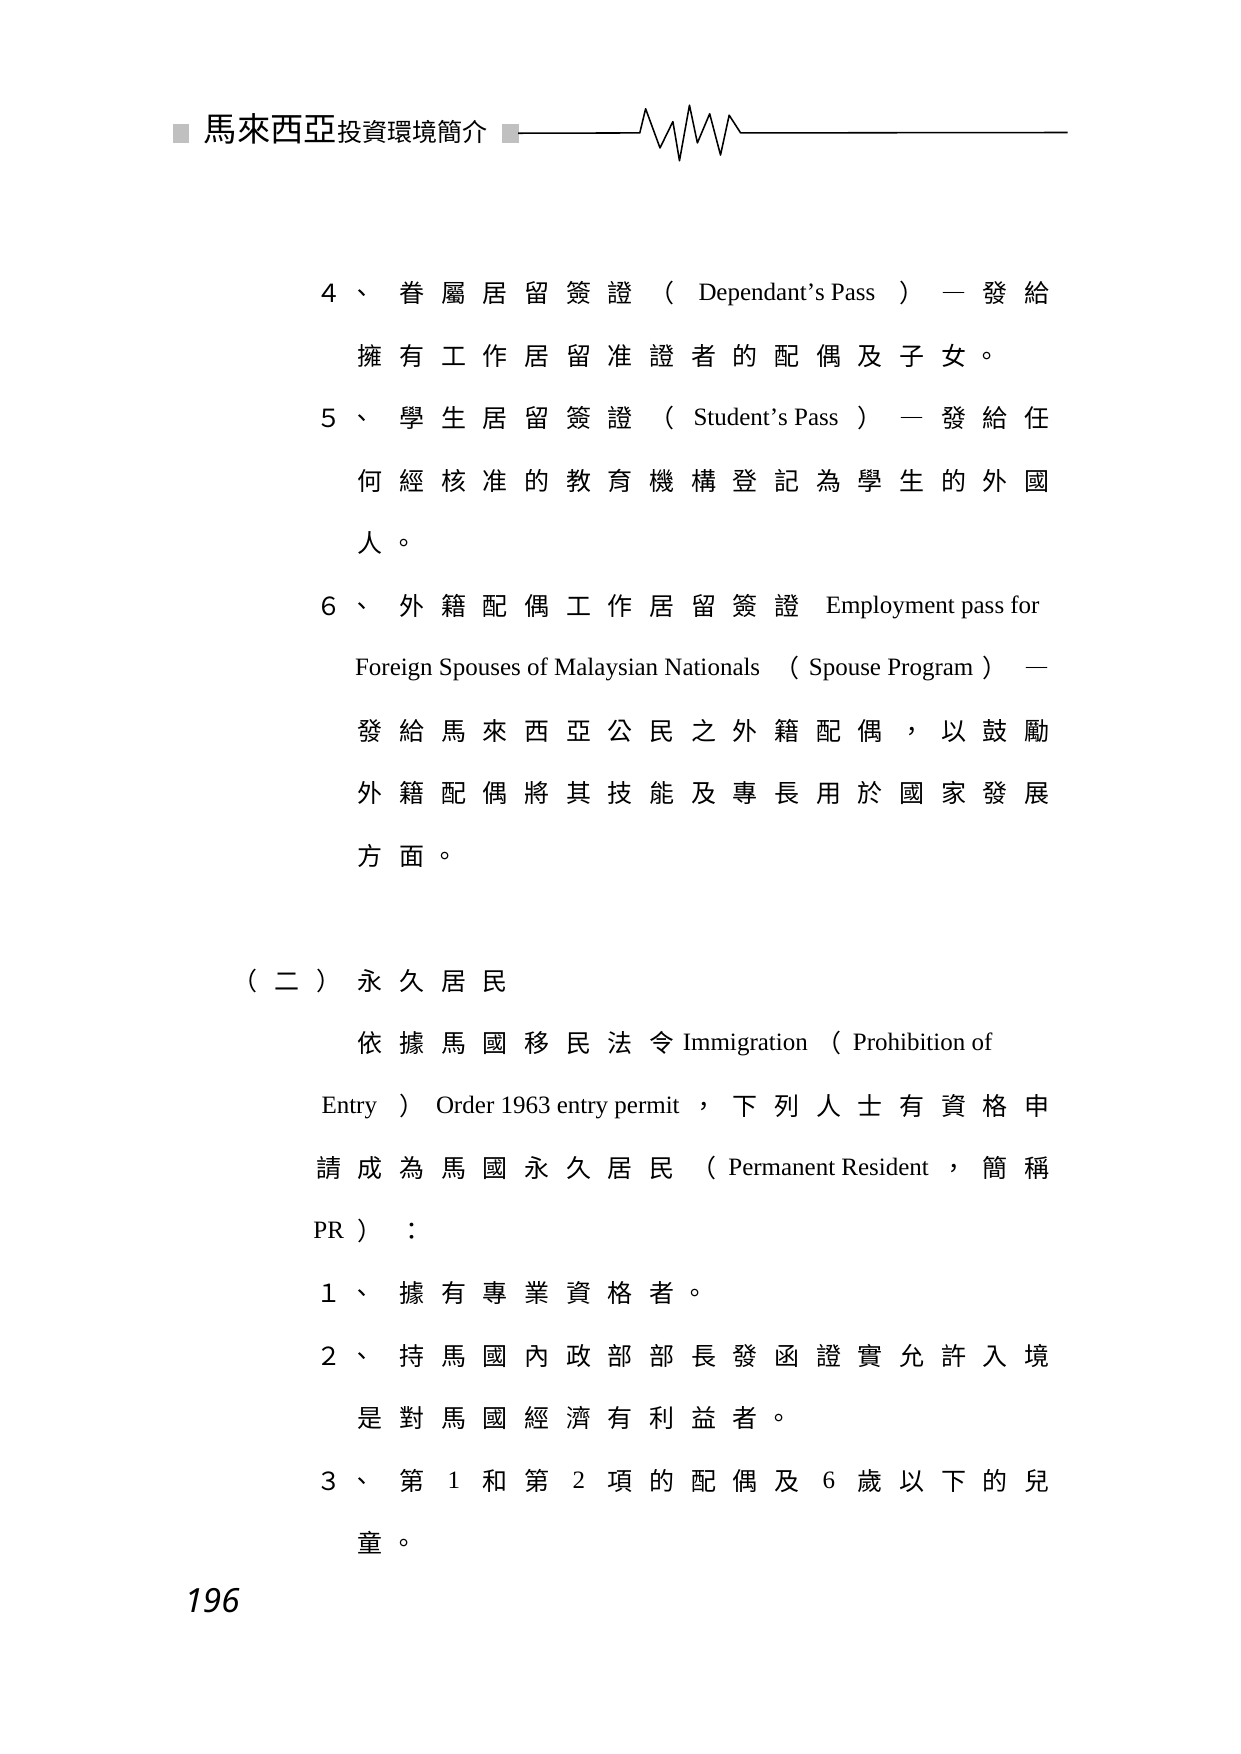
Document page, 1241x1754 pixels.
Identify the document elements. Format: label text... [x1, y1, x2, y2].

text ５、學生居留簽證（Student’s Pass）—發給任何經核准的教育機構登記為學生的外國人。 [281, 375, 1058, 563]
text ６、外籍配偶工作居留簽證Employment pass for Foreign Spouses of Malaysian Nationals（Spouse Program）—發給馬來西亞公民之外籍配偶，以鼓勵外籍配偶將其技能及專長用於國家發展方面。 [281, 563, 1058, 875]
text ２、持馬國內政部部長發函證實允許入境是對馬國經濟有利益者。 [281, 1313, 1058, 1438]
text ４、眷屬居留簽證（Dependant’s Pass）—發給擁有工作居留准證者的配偶及子女。 [281, 250, 1058, 375]
text ３、第1和第2項的配偶及6歲以下的兒童。 [281, 1438, 1058, 1563]
text （二）永久居民 [207, 938, 1058, 1000]
text １、據有專業資格者。 [281, 1250, 1058, 1313]
text 依據馬國移民法令Immigration（Prohibition of Entry）Order 1963 entry permit，下列人士有資格申請成為馬國永久居民（Permanent Resident，簡稱PR）： [281, 1000, 1058, 1250]
